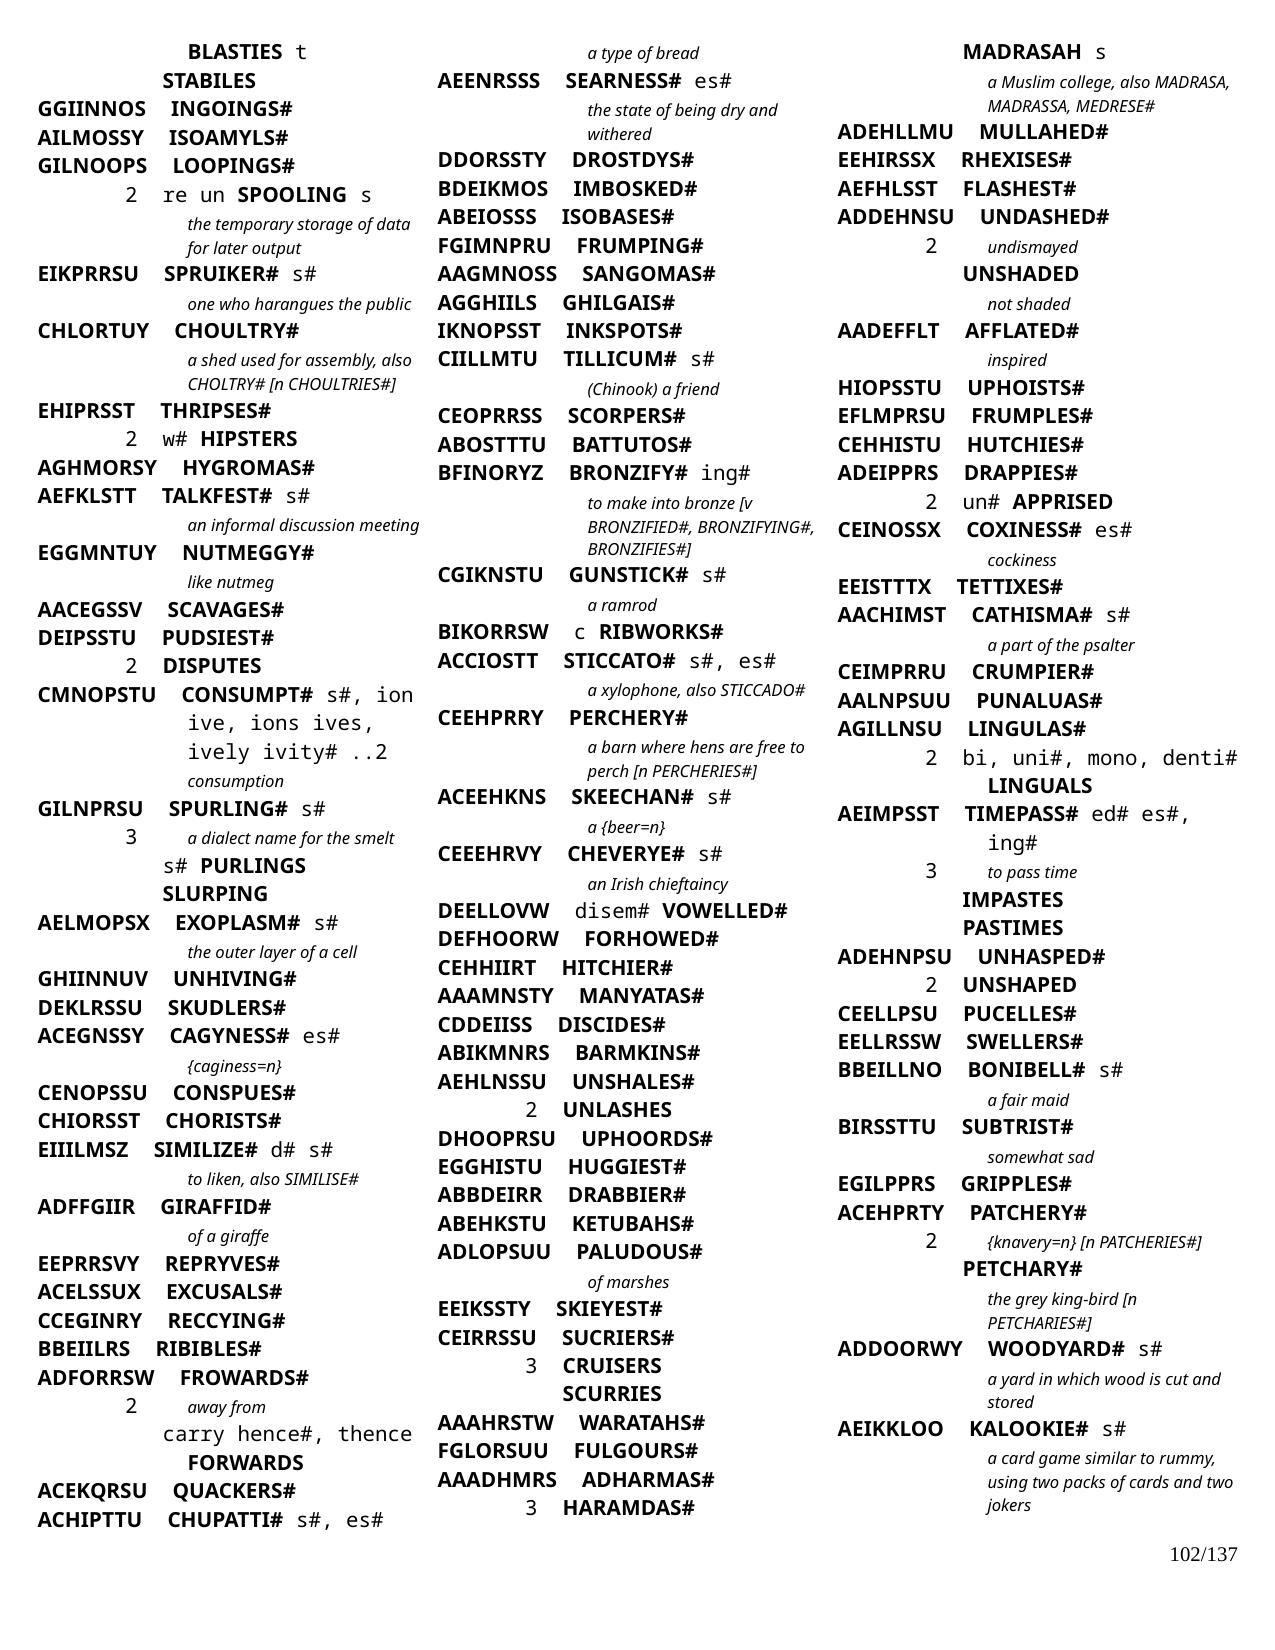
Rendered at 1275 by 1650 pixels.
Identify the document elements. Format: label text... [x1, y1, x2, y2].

text AADEFFLT AFFLATED# [837, 316, 1237, 344]
text ACEGNSSY CAGYNESS# es# [37, 1021, 437, 1050]
text 3 a dialect name for the smelt [37, 822, 437, 851]
text BIRSSTTU SUBTRIST# [837, 1112, 1237, 1141]
text CEOPRRSS SCORPERS# [437, 401, 837, 430]
text AILMOSSY ISOAMYLS# [37, 123, 437, 151]
text FGIMNPRU FRUMPING# [437, 231, 837, 259]
text CHLORTUY CHOULTRY# [37, 316, 437, 344]
text the grey king-bird [n PETCHARIES#] [837, 1283, 1237, 1334]
text ABBDEIRR DRABBIER# [437, 1181, 837, 1209]
text 2 bi, uni#, mono, denti# LINGUALS [837, 743, 1237, 799]
text EEISTTTX TETTIXES# [837, 572, 1237, 601]
text a type of bread [437, 37, 837, 66]
text AALNPSUU PUNALUAS# [837, 686, 1237, 714]
text a {beer=n} [437, 811, 837, 839]
text a yard in which wood is cut and stored [837, 1363, 1237, 1414]
text CCEGINRY RECCYING# [37, 1306, 437, 1334]
text a shed used for assembly, also CHOLTRY# [n CHOULTRIES#] [37, 344, 437, 396]
text 2 {knavery=n} [n PATCHERIES#] [837, 1226, 1237, 1254]
text EGILPPRS GRIPPLES# [837, 1169, 1237, 1198]
text AAAMNSTY MANYATAS# [437, 981, 837, 1010]
text GGIINNOS INGOINGS# [37, 94, 437, 123]
text ACEKQRSU QUACKERS# [37, 1476, 437, 1505]
text BDEIKMOS IMBOSKED# [437, 174, 837, 202]
text EFLMPRSU FRUMPLES# [837, 401, 1237, 430]
text the outer layer of a cell [37, 936, 437, 964]
text CGIKNSTU GUNSTICK# s# [437, 561, 837, 589]
text STABILES [37, 66, 437, 94]
text ACHIPTTU CHUPATTI# s#, es# [37, 1505, 437, 1533]
text EHIPRSST THRIPSES# [37, 396, 437, 424]
text AEENRSSS SEARNESS# es# [437, 66, 837, 94]
text 2 un# APPRISED [837, 487, 1237, 515]
text IMPASTES [837, 885, 1237, 913]
text a barn where hens are free to perch [n PERCHERIES#] [437, 731, 837, 782]
text 3 CRUISERS [437, 1351, 837, 1379]
text cockiness [837, 544, 1237, 572]
text a ramrod [437, 589, 837, 617]
text CEELLPSU PUCELLES# [837, 999, 1237, 1027]
text ADFORRSW FROWARDS# [37, 1363, 437, 1391]
text AAGMNOSS SANGOMAS# [437, 259, 837, 288]
text ACCIOSTT STICCATO# s#, es# [437, 646, 837, 674]
text consumption [37, 765, 437, 794]
text a part of the psalter [837, 629, 1237, 657]
text PETCHARY# [837, 1254, 1237, 1283]
text a Muslim college, also MADRASA, MADRASSA, MEDRESE# [837, 66, 1237, 117]
text EEIKSSTY SKIEYEST# [437, 1294, 837, 1323]
text 3 to pass time [837, 856, 1237, 885]
text BBEILLNO BONIBELL# s# [837, 1056, 1237, 1084]
text to make into bronze [v BRONZIFIED#, BRONZIFYING#, BRONZIFIES#] [437, 487, 837, 561]
text CEHHIIRT HITCHIER# [437, 953, 837, 981]
text GHIINNUV UNHIVING# [37, 964, 437, 993]
text CIILLMTU TILLICUM# s# [437, 344, 837, 373]
text EGGHISTU HUGGIEST# [437, 1152, 837, 1181]
text AAAHRSTW WARATAHS# [437, 1408, 837, 1436]
text of marshes [437, 1266, 837, 1294]
text 2 undismayed [837, 231, 1237, 259]
text ABOSTTTU BATTUTOS# [437, 430, 837, 458]
text one who harangues the public [37, 288, 437, 316]
text AEIMPSST TIMEPASS# ed# es#, ing# [837, 799, 1237, 856]
text UNSHADED [837, 259, 1237, 288]
text CEEEHRVY CHEVERYE# s# [437, 839, 837, 868]
text AEHLNSSU UNSHALES# [437, 1067, 837, 1095]
text ADFFGIIR GIRAFFID# [37, 1192, 437, 1220]
text an Irish chieftaincy [437, 868, 837, 896]
text 3 HARAMDAS# [437, 1493, 837, 1522]
text BBEIILRS RIBIBLES# [37, 1334, 437, 1363]
text DEIPSSTU PUDSIEST# [37, 623, 437, 652]
text ACEEHKNS SKEECHAN# s# [437, 782, 837, 811]
text CDDEIISS DISCIDES# [437, 1010, 837, 1038]
text EELLRSSW SWELLERS# [837, 1027, 1237, 1056]
text to liken, also SIMILISE# [37, 1163, 437, 1192]
text ADDOORWY WOODYARD# s# [837, 1334, 1237, 1363]
text GILNPRSU SPURLING# s# [37, 794, 437, 822]
text of a giraffe [37, 1220, 437, 1249]
text {caginess=n} [37, 1050, 437, 1078]
text CEHHISTU HUTCHIES# [837, 430, 1237, 458]
text ADEHNPSU UNHASPED# [837, 942, 1237, 970]
text ADEIPPRS DRAPPIES# [837, 458, 1237, 487]
text inspired [837, 344, 1237, 373]
text CEIRRSSU SUCRIERS# [437, 1323, 837, 1351]
text CHIORSST CHORISTS# [37, 1107, 437, 1135]
text AEIKKLOO KALOOKIE# s# [837, 1414, 1237, 1442]
text ACELSSUX EXCUSALS# [37, 1277, 437, 1306]
text 2 w# HIPSTERS [37, 424, 437, 453]
text ABEIOSSS ISOBASES# [437, 202, 837, 231]
text CEIMPRRU CRUMPIER# [837, 657, 1237, 686]
text DHOOPRSU UPHOORDS# [437, 1124, 837, 1152]
text like nutmeg [37, 566, 437, 595]
text 2 UNLASHES [437, 1095, 837, 1124]
text 2 UNSHAPED [837, 970, 1237, 999]
text somewhat sad [837, 1141, 1237, 1169]
text BLASTIES t [37, 37, 437, 66]
text CEEHPRRY PERCHERY# [437, 703, 837, 731]
text DEFHOORW FORHOWED# [437, 924, 837, 953]
text s# PURLINGS [37, 851, 437, 879]
text PASTIMES [837, 913, 1237, 942]
text EIIILMSZ SIMILIZE# d# s# [37, 1135, 437, 1163]
text ADLOPSUU PALUDOUS# [437, 1237, 837, 1266]
text DDORSSTY DROSTDYS# [437, 146, 837, 174]
text DEELLOVW disem# VOWELLED# [437, 896, 837, 924]
text not shaded [837, 288, 1237, 316]
text CENOPSSU CONSPUES# [37, 1078, 437, 1107]
text CEINOSSX COXINESS# es# [837, 515, 1237, 544]
text ABIKMNRS BARMKINS# [437, 1038, 837, 1067]
text a xylophone, also STICCADO# [437, 674, 837, 703]
text EIKPRRSU SPRUIKER# s# [37, 259, 437, 288]
text EEHIRSSX RHEXISES# [837, 146, 1237, 174]
text ADEHLLMU MULLAHED# [837, 117, 1237, 146]
text AEFHLSST FLASHEST# [837, 174, 1237, 202]
text CMNOPSTU CONSUMPT# s#, ion ive, ions ives, ively ivity# ..2 [37, 680, 437, 765]
text AAADHMRS ADHARMAS# [437, 1465, 837, 1493]
text (Chinook) a friend [437, 373, 837, 401]
text GILNOOPS LOOPINGS# [37, 151, 437, 180]
text MADRASAH s [837, 37, 1237, 66]
text 2 away from [37, 1391, 437, 1419]
text SCURRIES [437, 1379, 837, 1408]
text AGHMORSY HYGROMAS# [37, 453, 437, 481]
text BFINORYZ BRONZIFY# ing# [437, 458, 837, 487]
text AGGHIILS GHILGAIS# [437, 288, 837, 316]
text FGLORSUU FULGOURS# [437, 1436, 837, 1465]
text AEFKLSTT TALKFEST# s# [37, 481, 437, 509]
text EEPRRSVY REPRYVES# [37, 1249, 437, 1277]
text ACEHPRTY PATCHERY# [837, 1198, 1237, 1226]
text AELMOPSX EXOPLASM# s# [37, 908, 437, 936]
text a card game similar to rummy, using two packs of cards and two jokers [837, 1442, 1237, 1516]
text IKNOPSST INKSPOTS# [437, 316, 837, 344]
text an informal discussion meeting [37, 509, 437, 538]
text carry hence#, thence FORWARDS [37, 1419, 437, 1476]
text a fair maid [837, 1084, 1237, 1112]
text 2 re un SPOOLING s [37, 180, 437, 208]
text AACHIMST CATHISMA# s# [837, 601, 1237, 629]
text ABEHKSTU KETUBAHS# [437, 1209, 837, 1237]
text SLURPING [37, 879, 437, 908]
text AGILLNSU LINGULAS# [837, 714, 1237, 743]
text AACEGSSV SCAVAGES# [37, 595, 437, 623]
text BIKORRSW c RIBWORKS# [437, 617, 837, 646]
text DEKLRSSU SKUDLERS# [37, 993, 437, 1021]
text 2 DISPUTES [37, 652, 437, 680]
text ADDEHNSU UNDASHED# [837, 202, 1237, 231]
text EGGMNTUY NUTMEGGY# [37, 538, 437, 566]
text the temporary storage of data for later output [37, 208, 437, 259]
text HIOPSSTU UPHOISTS# [837, 373, 1237, 401]
text the state of being dry and withered [437, 94, 837, 146]
